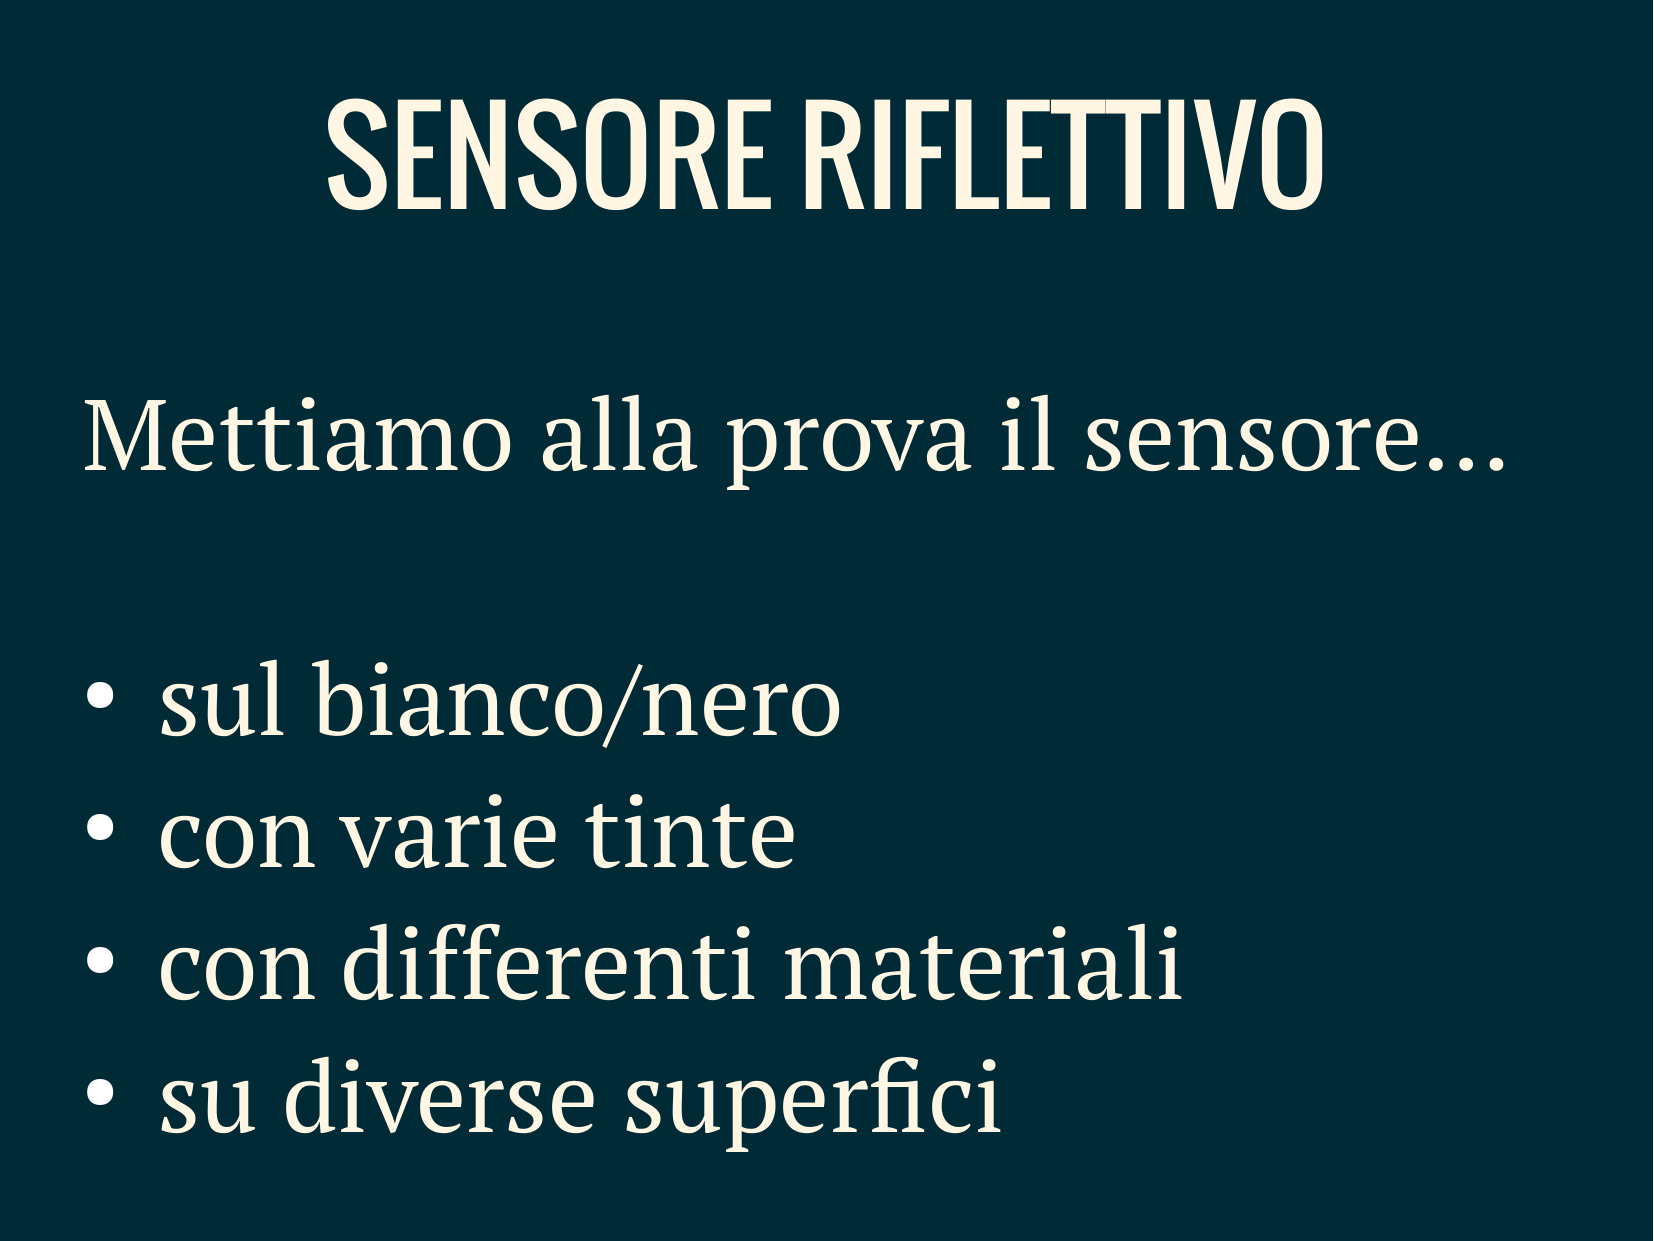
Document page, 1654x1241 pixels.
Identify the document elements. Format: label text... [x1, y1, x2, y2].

title Sensore riflettivo [82, 49, 1571, 257]
text_box Mettiamo alla prova il sensore… sul bianco/nero con varie tinte con differenti materiali su diverse superfici [82, 366, 1570, 1231]
